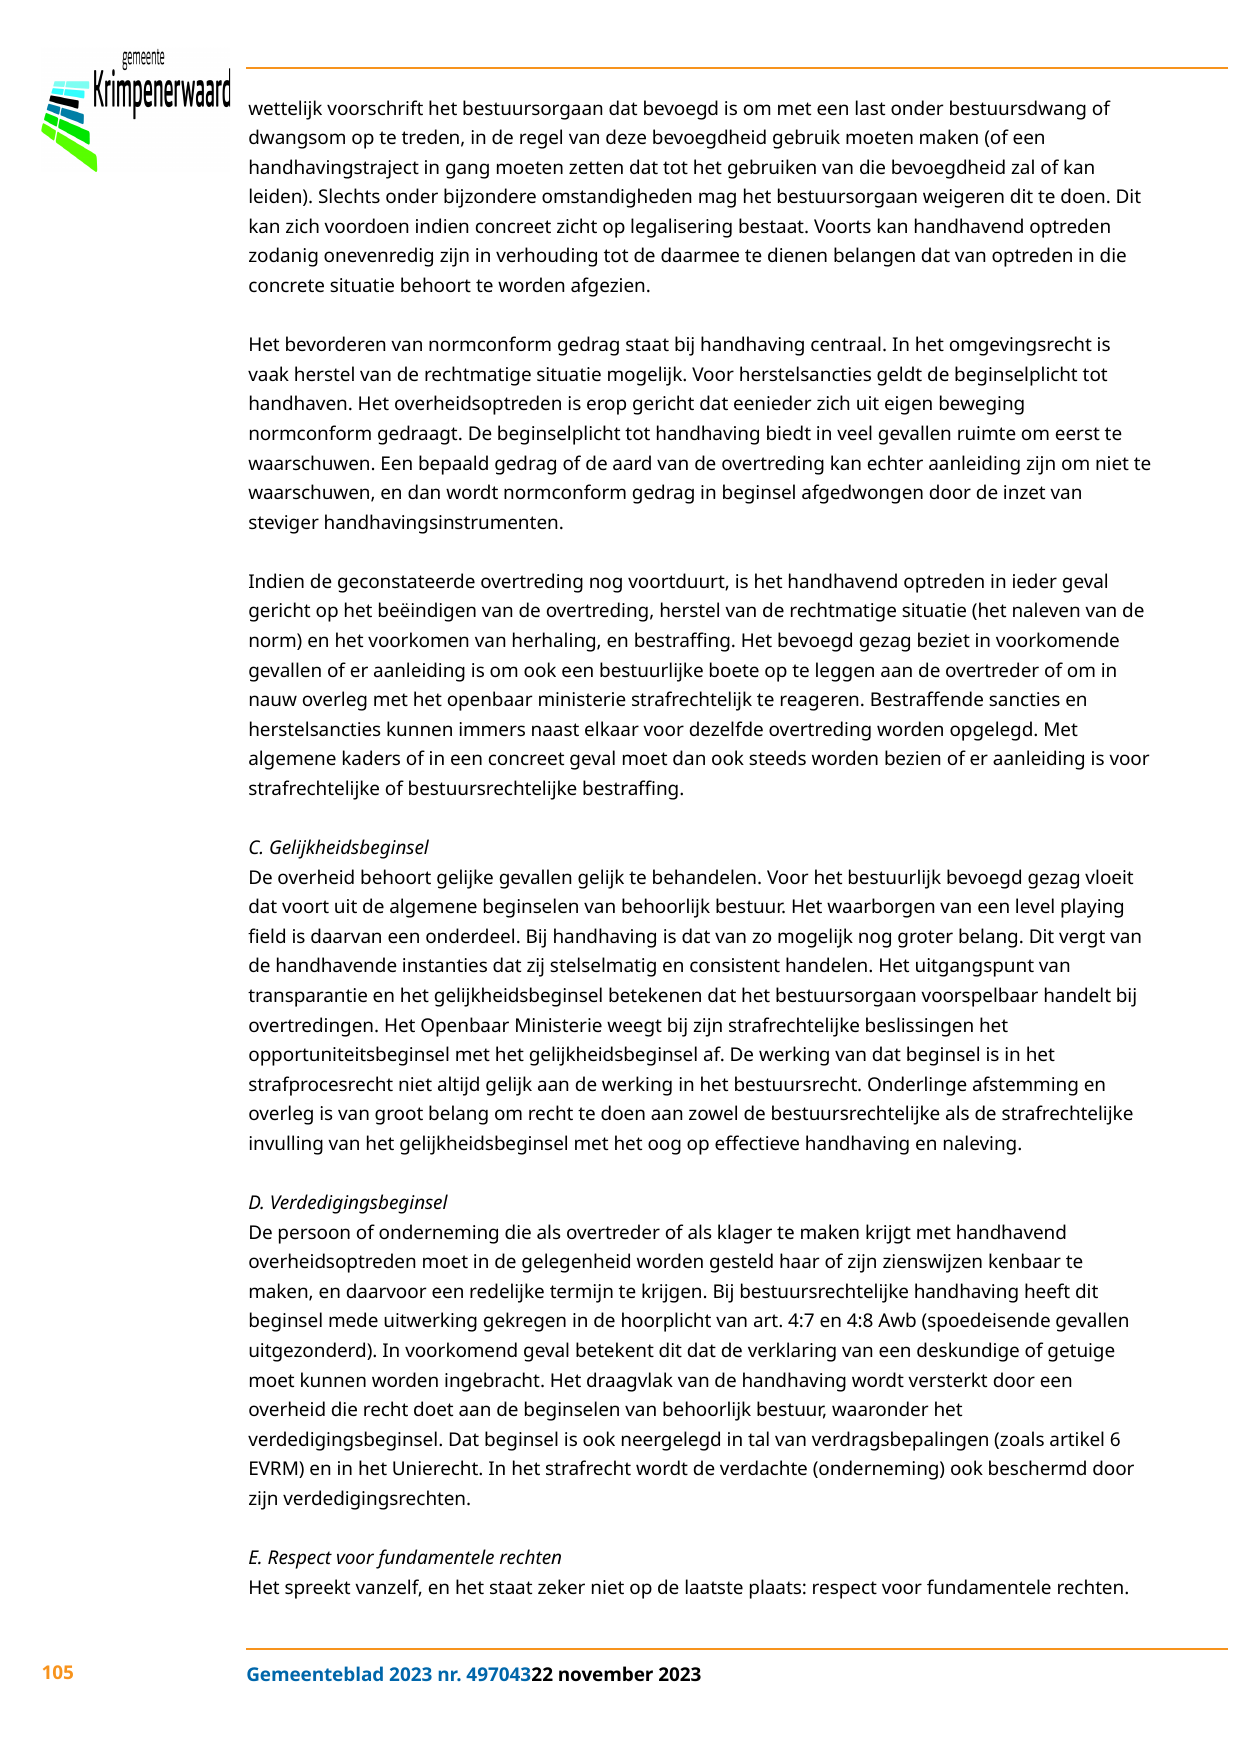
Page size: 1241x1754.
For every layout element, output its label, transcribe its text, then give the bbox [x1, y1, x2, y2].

text D. Verdedigingsbeginsel [248, 1189, 1152, 1215]
text De persoon of onderneming die als overtreder of als klager te maken krijgt met handhavend overheidsoptreden moet in de gelegenheid worden gesteld haar of zijn zienswijzen kenbaar te maken, en daarvoor een redelijke termijn te krijgen. Bij bestuursrechtelijke handhaving heeft dit beginsel mede uitwerking gekregen in de hoorplicht van art. 4:7 en 4:8 Awb (spoedeisende gevallen uitgezonderd). In voorkomend geval betekent dit dat de verklaring van een deskundige of getuige moet kunnen worden ingebracht. Het draagvlak van de handhaving wordt versterkt door een overheid die recht doet aan de beginselen van behoorlijk bestuur, waaronder het verdedigingsbeginsel. Dat beginsel is ook neergelegd in tal van verdragsbepalingen (zoals artikel 6 EVRM) en in het Unierecht. In het strafrecht wordt de verdachte (onderneming) ook beschermd door zijn verdedigingsrechten. [248, 1219, 1152, 1511]
picture [41, 47, 231, 172]
text De overheid behoort gelijke gevallen gelijk te behandelen. Voor het bestuurlijk bevoegd gezag vloeit dat voort uit de algemene beginselen van behoorlijk bestuur. Het waarborgen van een level playing field is daarvan een onderdeel. Bij handhaving is dat van zo mogelijk nog groter belang. Dit vergt van de handhavende instanties dat zij stelselmatig en consistent handelen. Het uitgangspunt van transparantie en het gelijkheidsbeginsel betekenen dat het bestuursorgaan voorspelbaar handelt bij overtredingen. Het Openbaar Ministerie weegt bij zijn strafrechtelijke beslissingen het opportuniteitsbeginsel met het gelijkheidsbeginsel af. De werking van dat beginsel is in het strafprocesrecht niet altijd gelijk aan de werking in het bestuursrecht. Onderlinge afstemming en overleg is van groot belang om recht te doen aan zowel de bestuursrechtelijke als de strafrechtelijke invulling van het gelijkheidsbeginsel met het oog op effectieve handhaving en naleving. [248, 864, 1152, 1156]
text Het spreekt vanzelf, en het staat zeker niet op de laatste plaats: respect voor fundamentele rechten. [248, 1574, 1152, 1600]
text E. Respect voor fundamentele rechten [248, 1544, 1152, 1570]
text Het bevorderen van normconform gedrag staat bij handhaving centraal. In het omgevingsrecht is vaak herstel van de rechtmatige situatie mogelijk. Voor herstelsancties geldt de beginselplicht tot handhaven. Het overheidsoptreden is erop gericht dat eenieder zich uit eigen beweging normconform gedraagt. De beginselplicht tot handhaving biedt in veel gevallen ruimte om eerst te waarschuwen. Een bepaald gedrag of de aard van de overtreding kan echter aanleiding zijn om niet te waarschuwen, en dan wordt normconform gedrag in beginsel afgedwongen door de inzet van steviger handhavingsinstrumenten. [248, 331, 1152, 535]
text Indien de geconstateerde overtreding nog voortduurt, is het handhavend optreden in ieder geval gericht op het beëindigen van de overtreding, herstel van de rechtmatige situatie (het naleven van de norm) en het voorkomen van herhaling, en bestraffing. Het bevoegd gezag beziet in voorkomende gevallen of er aanleiding is om ook een bestuurlijke boete op te leggen aan de overtreder of om in nauw overleg met het openbaar ministerie strafrechtelijk te reageren. Bestraffende sancties en herstelsancties kunnen immers naast elkaar voor dezelfde overtreding worden opgelegd. Met algemene kaders of in een concreet geval moet dan ook steeds worden bezien of er aanleiding is voor strafrechtelijke of bestuursrechtelijke bestraffing. [248, 568, 1152, 801]
text wettelijk voorschrift het bestuursorgaan dat bevoegd is om met een last onder bestuursdwang of dwangsom op te treden, in de regel van deze bevoegdheid gebruik moeten maken (of een handhavingstraject in gang moeten zetten dat tot het gebruiken van die bevoegdheid zal of kan leiden). Slechts onder bijzondere omstandigheden mag het bestuursorgaan weigeren dit te doen. Dit kan zich voordoen indien concreet zicht op legalisering bestaat. Voorts kan handhavend optreden zodanig onevenredig zijn in verhouding tot de daarmee te dienen belangen dat van optreden in die concrete situatie behoort te worden afgezien. [248, 95, 1152, 298]
text C. Gelijkheidsbeginsel [248, 834, 1152, 860]
